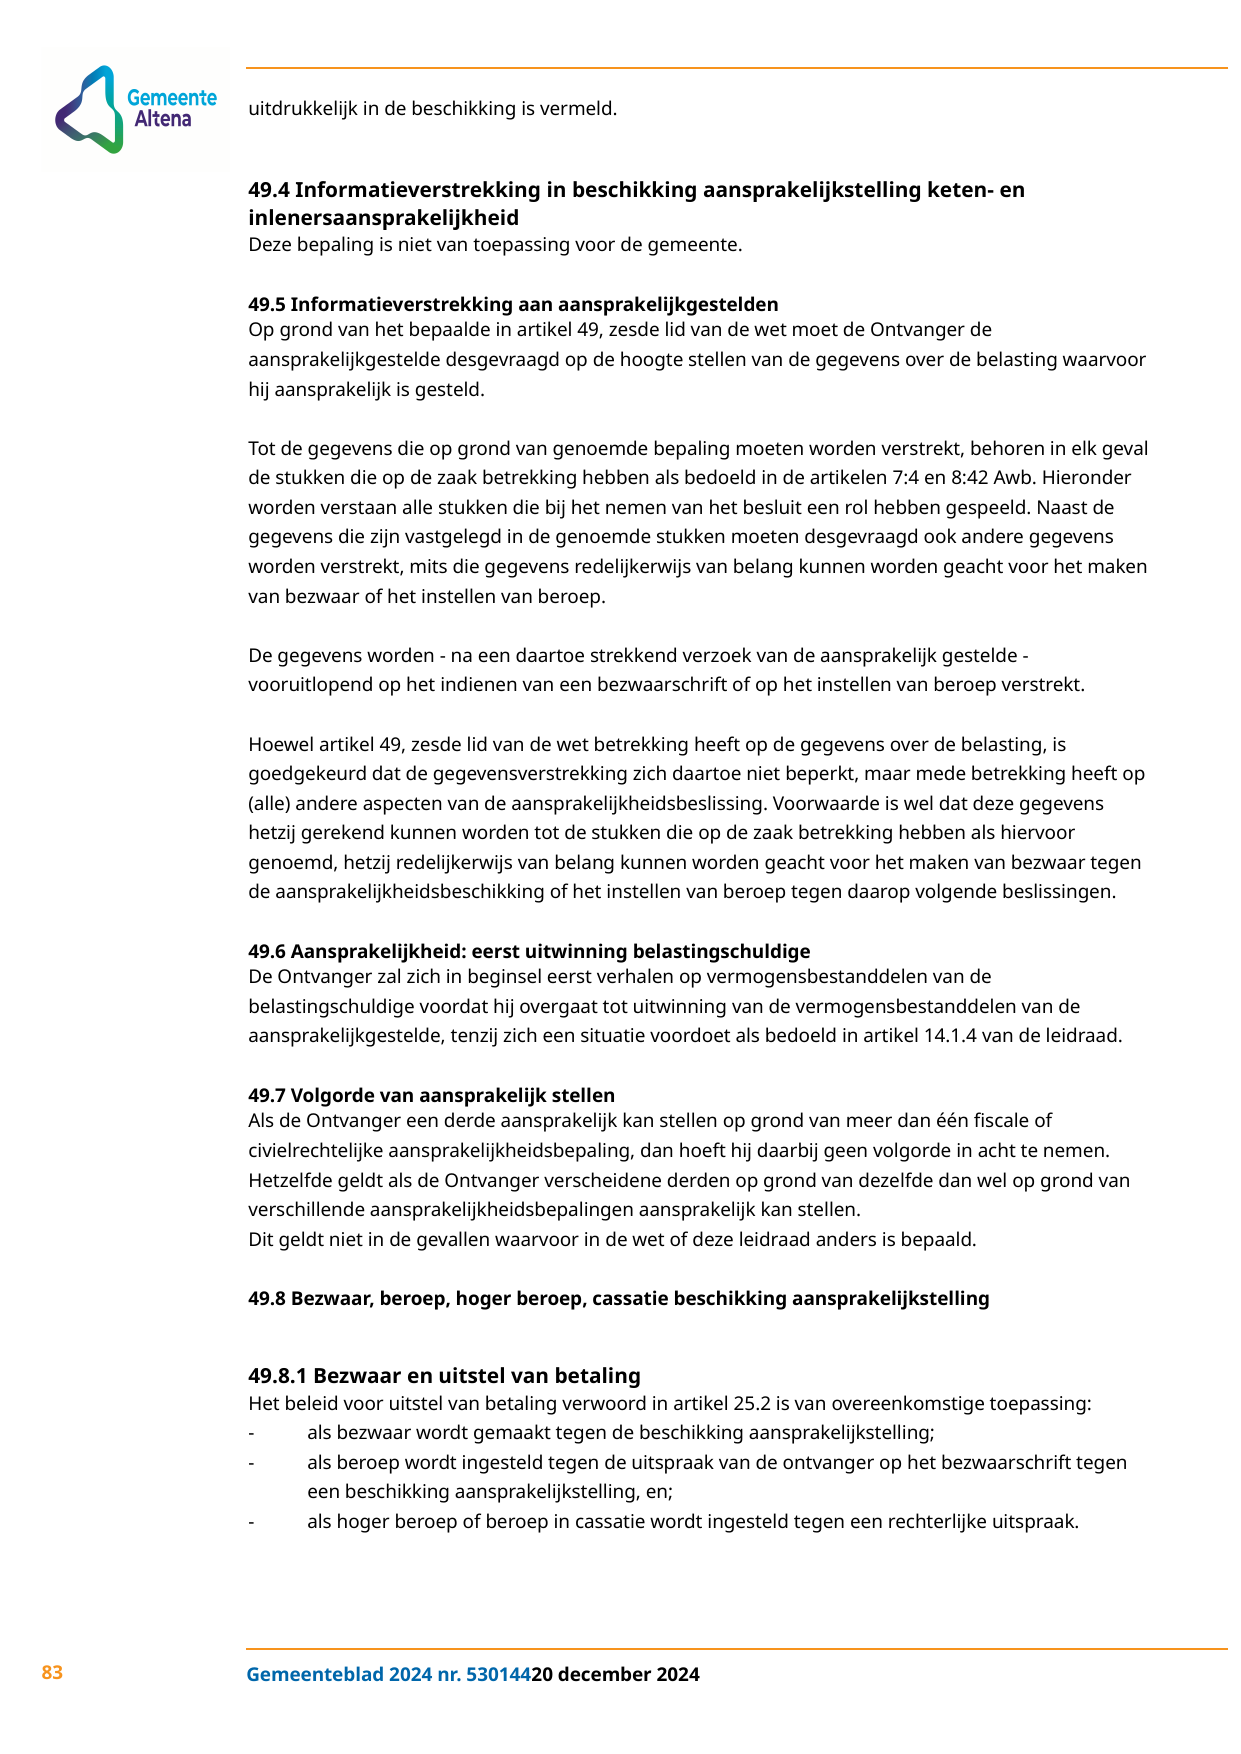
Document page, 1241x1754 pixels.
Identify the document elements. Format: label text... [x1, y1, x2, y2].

text 49.5 Informatieverstrekking aan aansprakelijkgestelden [248, 291, 1152, 317]
text 49.8 Bezwaar, beroep, hoger beroep, cassatie beschikking aansprakelijkstelling [248, 1285, 1152, 1311]
text uitdrukkelijk in de beschikking is vermeld. [248, 95, 1152, 121]
text 49.6 Aansprakelijkheid: eerst uitwinning belastingschuldige [248, 938, 1152, 963]
text 49.7 Volgorde van aansprakelijk stellen [248, 1082, 1152, 1108]
text De Ontvanger zal zich in beginsel eerst verhalen op vermogensbestanddelen van de belastingschuldige voordat hij overgaat tot uitwinning van de vermogensbestanddelen van de aansprakelijkgestelde, tenzij zich een situatie voordoet als bedoeld in artikel 14.1.4 van de leidraad. [248, 963, 1152, 1048]
text Op grond van het bepaalde in artikel 49, zesde lid van de wet moet de Ontvanger de aansprakelijkgestelde desgevraagd op de hoogte stellen van de gegevens over de belasting waarvoor hij aansprakelijk is gesteld. [248, 317, 1152, 401]
text Deze bepaling is niet van toepassing voor de gemeente. [248, 232, 1152, 257]
text Tot de gegevens die op grond van genoemde bepaling moeten worden verstrekt, behoren in elk geval de stukken die op de zaak betrekking hebben als bedoeld in de artikelen 7:4 en 8:42 Awb. Hieronder worden verstaan alle stukken die bij het nemen van het besluit een rol hebben gespeeld. Naast de gegevens die zijn vastgelegd in de genoemde stukken moeten desgevraagd ook andere gegevens worden verstrekt, mits die gegevens redelijkerwijs van belang kunnen worden geacht voor het maken van bezwaar of het instellen van beroep. [248, 435, 1152, 608]
list als beroep wordt ingesteld tegen de uitspraak van de ontvanger op het bezwaarschrift tegen een beschikking aansprakelijkstelling, en; [248, 1449, 1152, 1504]
text Hoewel artikel 49, zesde lid van de wet betrekking heeft op de gegevens over de belasting, is goedgekeurd dat de gegevensverstrekking zich daartoe niet beperkt, maar mede betrekking heeft op (alle) andere aspecten van de aansprakelijkheidsbeslissing. Voorwaarde is wel dat deze gegevens hetzij gerekend kunnen worden tot de stukken die op de zaak betrekking hebben als hiervoor genoemd, hetzij redelijkerwijs van belang kunnen worden geacht voor het maken van bezwaar tegen de aansprakelijkheidsbeschikking of het instellen van beroep tegen daarop volgende beslissingen. [248, 731, 1152, 904]
text Het beleid voor uitstel van betaling verwoord in artikel 25.2 is van overeenkomstige toepassing: [248, 1390, 1152, 1415]
text 49.8.1 Bezwaar en uitstel van betaling [248, 1361, 1152, 1390]
list als bezwaar wordt gemaakt tegen de beschikking aansprakelijkstelling; [248, 1419, 1152, 1445]
list als hoger beroep of beroep in cassatie wordt ingesteld tegen een rechterlijke uitspraak. [248, 1508, 1152, 1534]
picture [41, 47, 231, 172]
text Dit geldt niet in de gevallen waarvoor in de wet of deze leidraad anders is bepaald. [248, 1226, 1152, 1252]
text 49.4 Informatieverstrekking in beschikking aansprakelijkstelling keten- en inlenersaansprakelijkheid [248, 175, 1152, 232]
text Als de Ontvanger een derde aansprakelijk kan stellen op grond van meer dan één fiscale of civielrechtelijke aansprakelijkheidsbepaling, dan hoeft hij daarbij geen volgorde in acht te nemen. Hetzelfde geldt als de Ontvanger verscheidene derden op grond van dezelfde dan wel op grond van verschillende aansprakelijkheidsbepalingen aansprakelijk kan stellen. [248, 1108, 1152, 1222]
text De gegevens worden - na een daartoe strekkend verzoek van de aansprakelijk gestelde - vooruitlopend op het indienen van een bezwaarschrift of op het instellen van beroep verstrekt. [248, 642, 1152, 697]
